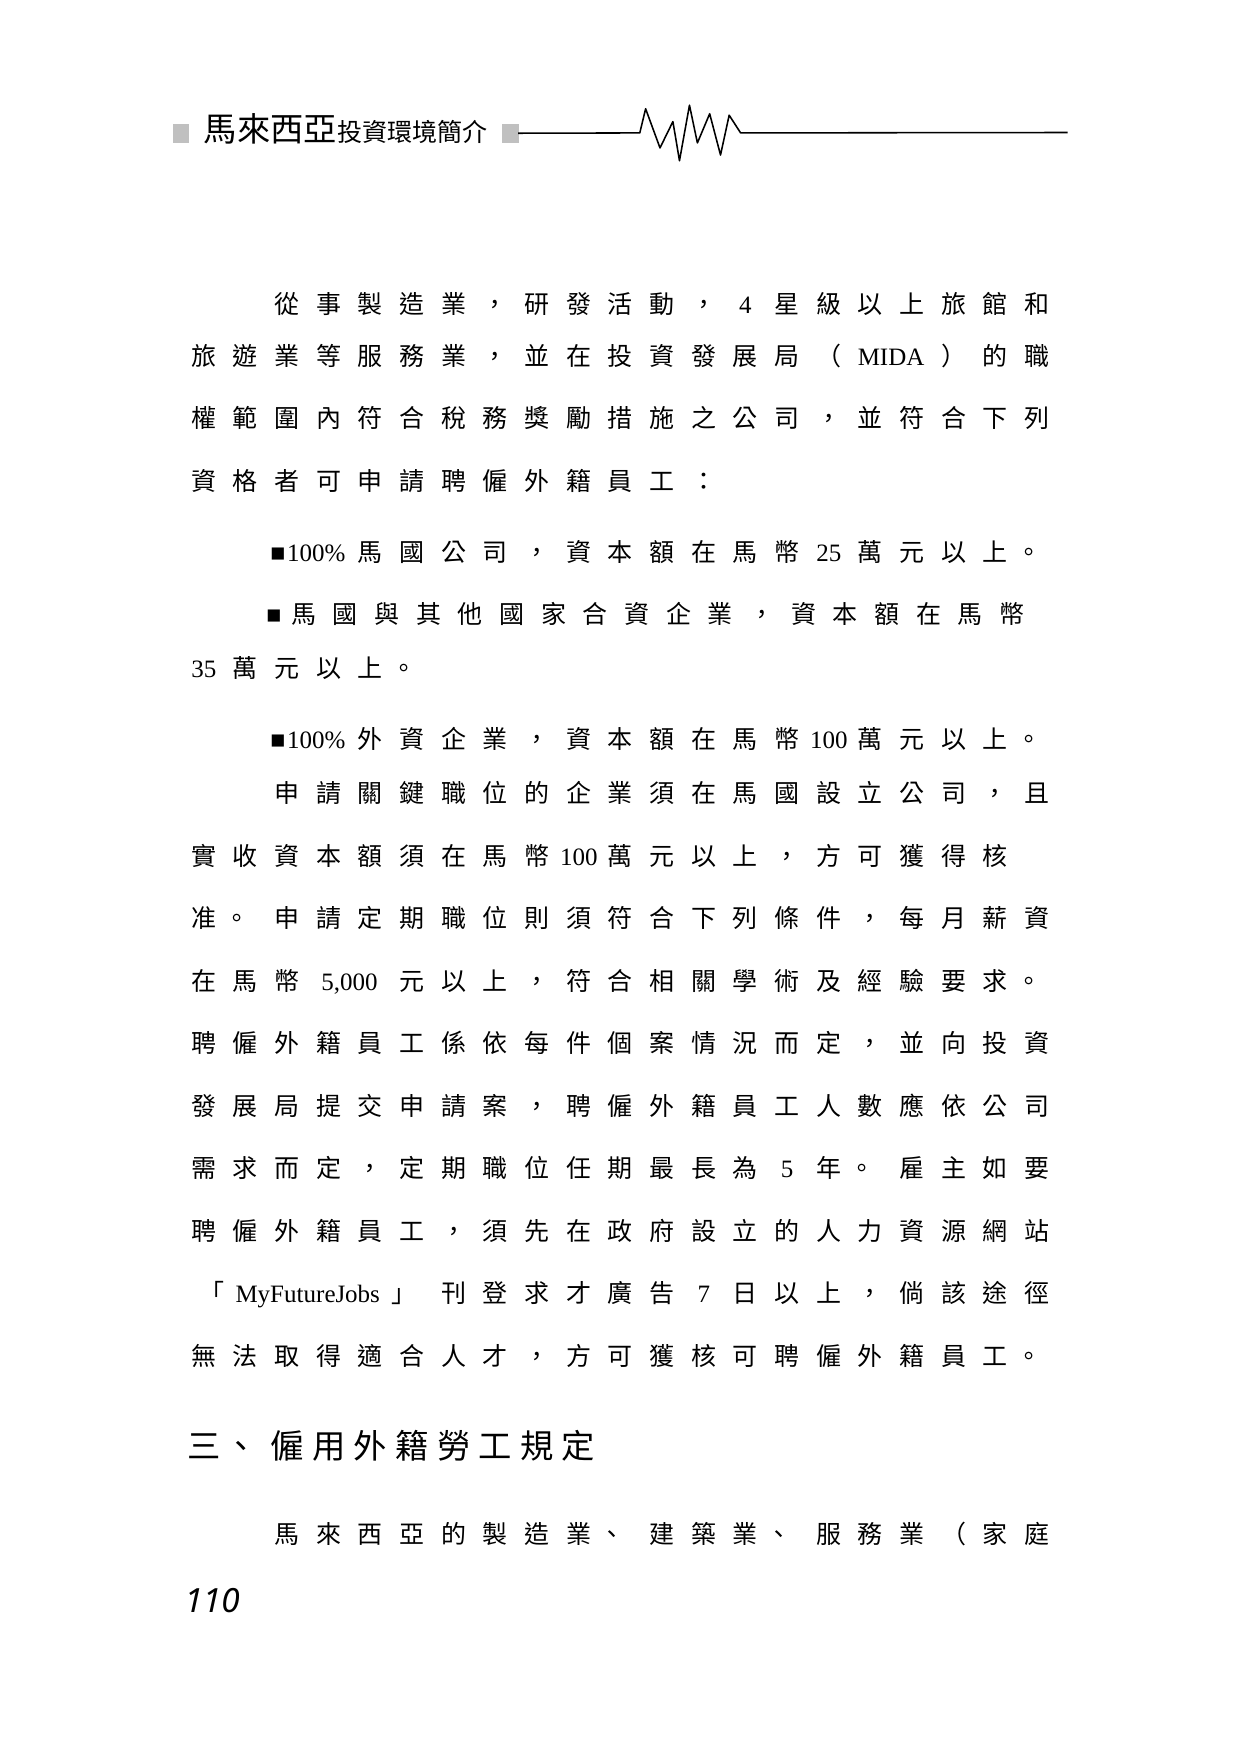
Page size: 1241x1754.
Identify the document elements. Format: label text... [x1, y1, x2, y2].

text ■ 馬國與其他國家合資企業，資本額在馬幣35萬元以上。 [183, 563, 1058, 688]
text ■ 100%外資企業，資本額在馬幣100萬元以上。 [183, 688, 1058, 750]
text 從事製造業，研發活動，4星級以上旅館和旅遊業等服務業，並在投資發展局（MIDA）的職權範圍內符合稅務獎勵措施之公司，並符合下列資格者可申請聘僱外籍員工： [183, 250, 1058, 500]
text 申請關鍵職位的企業須在馬國設立公司，且實收資本額須在馬幣100萬元以上，方可獲得核准。申請定期職位則須符合下列條件，每月薪資在馬幣5,000元以上，符合相關學術及經驗要求。聘僱外籍員工係依每件個案情況而定，並向投資發展局提交申請案，聘僱外籍員工人數應依公司需求而定，定期職位任期最長為5年。雇主如要聘僱外籍員工，須先在政府設立的人力資源網站「MyFutureJobs」刊登求才廣告7日以上，倘該途徑無法取得適合人才，方可獲核可聘僱外籍員工。 [183, 750, 1058, 1375]
text ■ 100%馬國公司，資本額在馬幣25萬元以上。 [183, 500, 1058, 563]
text 三、僱用外籍勞工規定 [183, 1402, 1058, 1464]
text 馬來西亞的製造業、建築業、服務業（家庭 [183, 1491, 1058, 1554]
